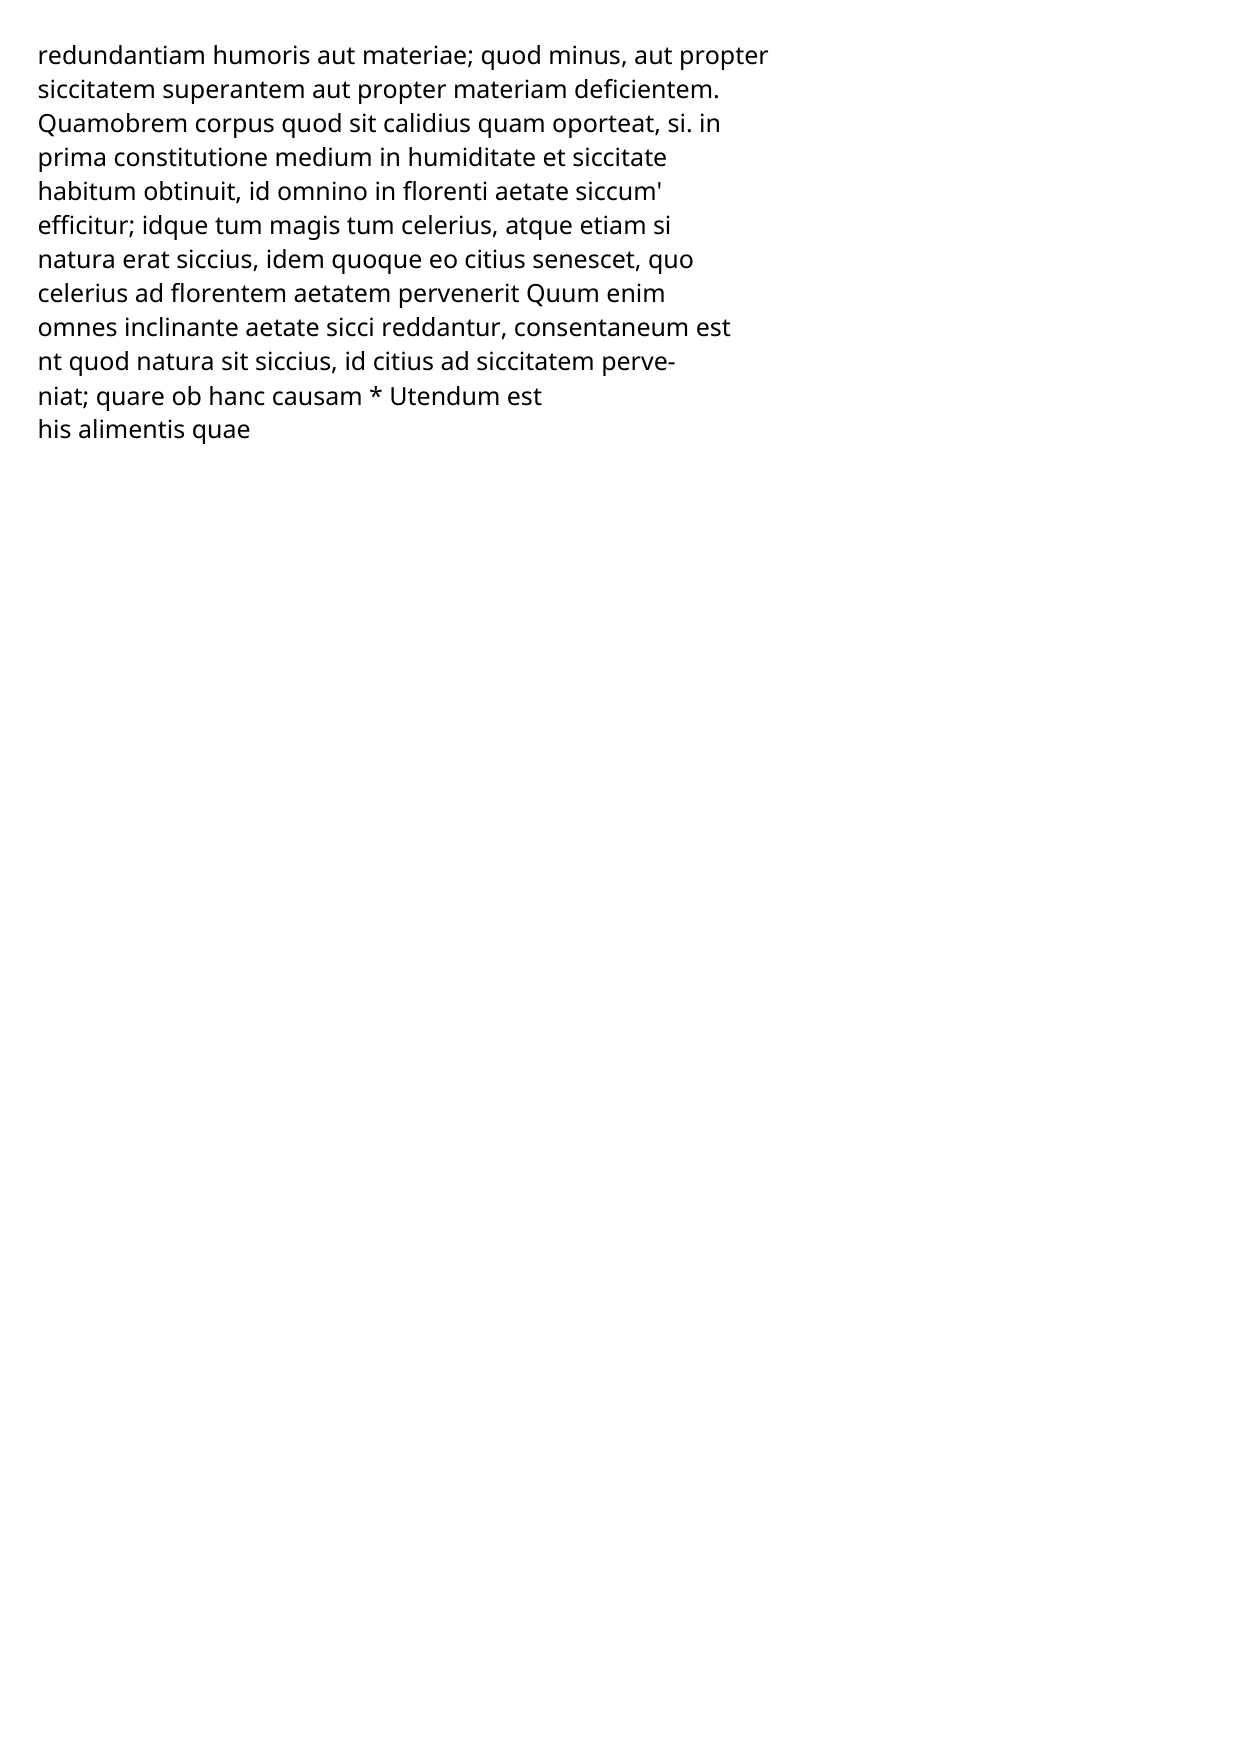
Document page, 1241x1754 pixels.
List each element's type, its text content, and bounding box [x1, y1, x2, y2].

text redundantiam humoris aut materiae; quod minus, aut propter siccitatem superantem aut propter materiam deficientem. Quamobrem corpus quod sit calidius quam oporteat, si. in prima constitutione medium in humiditate et siccitate habitum obtinuit, id omnino in florenti aetate siccum' efficitur; idque tum magis tum celerius, atque etiam si natura erat siccius, idem quoque eo citius senescet, quo celerius ad florentem aetatem pervenerit Quum enim omnes inclinante aetate sicci reddantur, consentaneum est nt quod natura sit siccius, id citius ad siccitatem perve- niat; quare ob hanc causam * Utendum est his alimentis quae [37, 37, 1203, 446]
